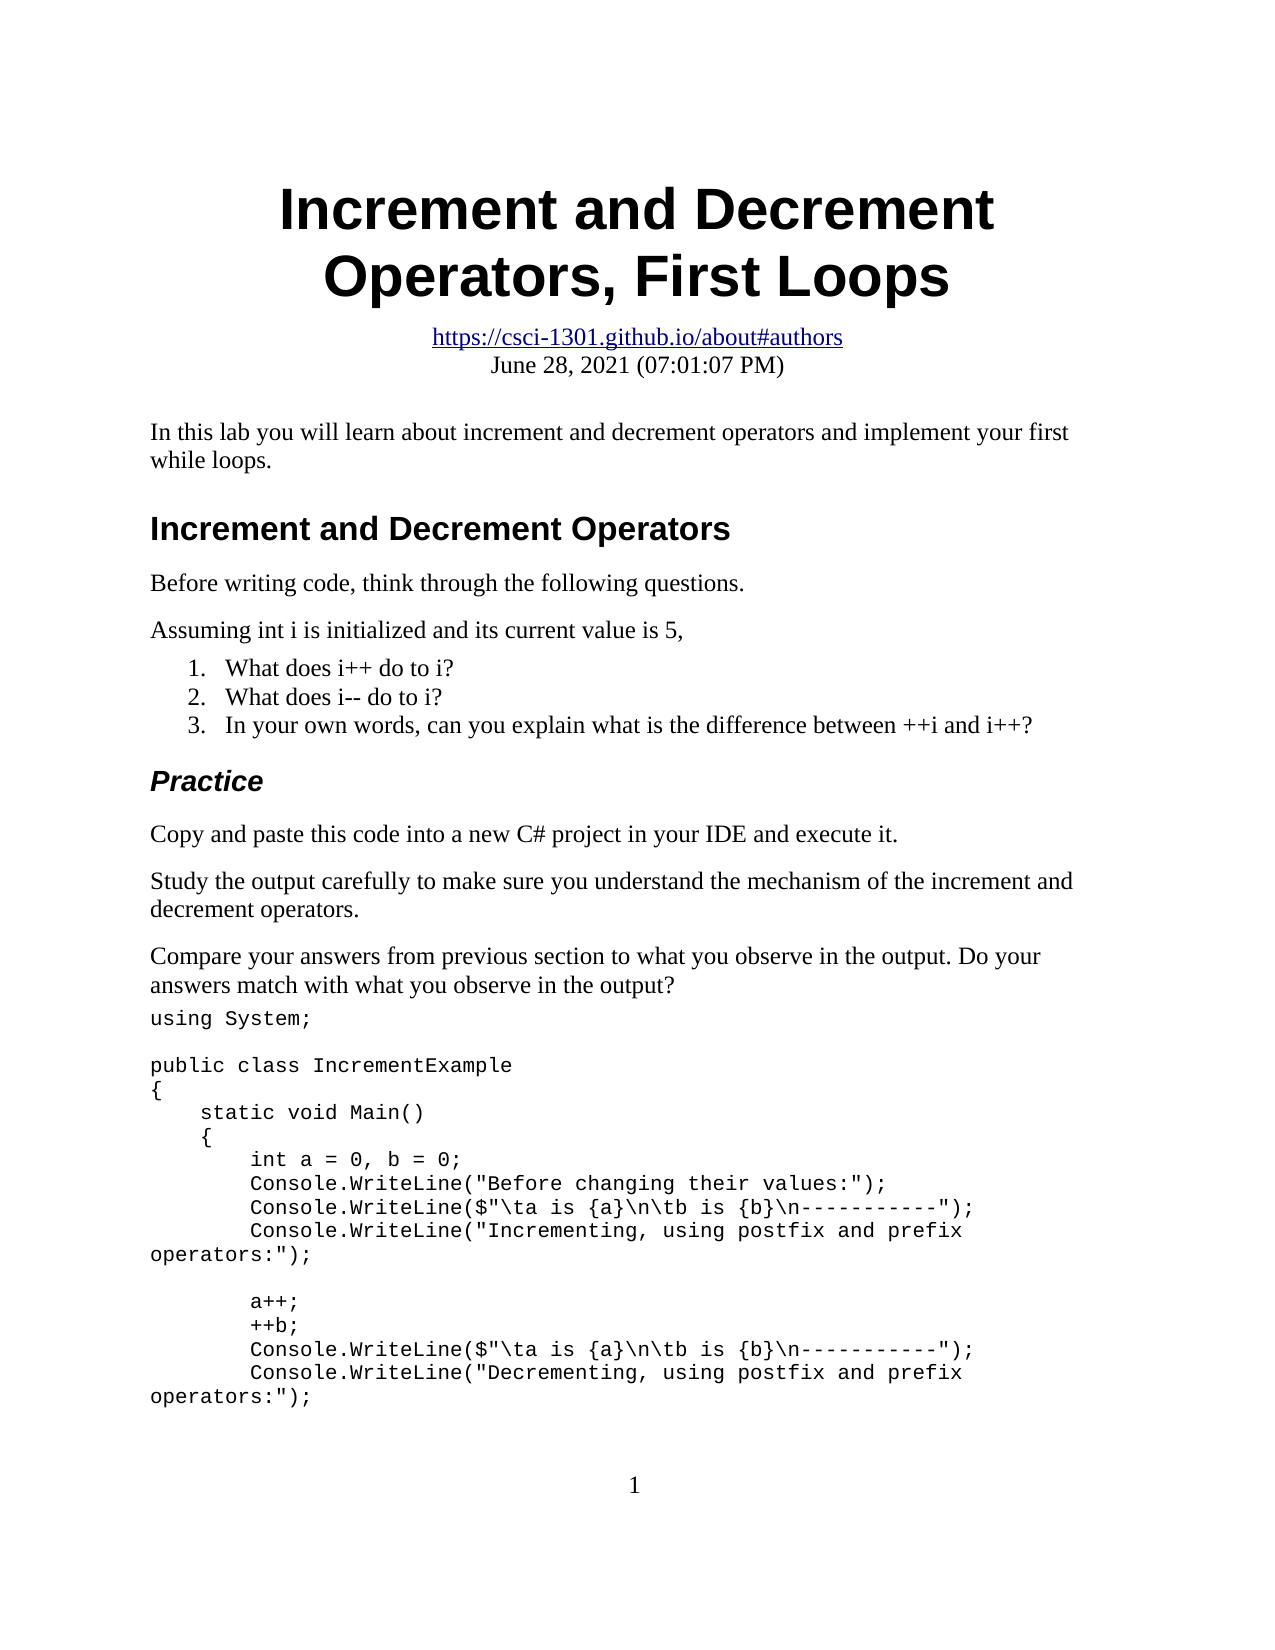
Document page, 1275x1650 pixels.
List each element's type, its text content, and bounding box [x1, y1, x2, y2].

text { [150, 1126, 1125, 1149]
text Before writing code, think through the following questions. [150, 568, 1125, 597]
text public class IncrementExample [150, 1055, 1125, 1078]
text Console.WriteLine("Decrementing, using postfix and prefix operators:"); [150, 1362, 1125, 1409]
text Console.WriteLine("Before changing their values:"); [150, 1173, 1125, 1197]
text Console.WriteLine($"\ta is {a}\n\tb is {b}\n-----------"); [150, 1339, 1125, 1362]
list What does i-- do to i? [187, 682, 1125, 710]
text Assuming int i is initialized and its current value is 5, [150, 615, 1125, 644]
title Increment and Decrement Operators, First Loops [150, 175, 1125, 309]
text { [150, 1078, 1125, 1102]
subtitle Increment and Decrement Operators [150, 508, 1125, 547]
text Console.WriteLine($"\ta is {a}\n\tb is {b}\n-----------"); [150, 1197, 1125, 1220]
text Study the output carefully to make sure you understand the mechanism of the increment and decrement operators. [150, 866, 1125, 923]
text static void Main() [150, 1102, 1125, 1126]
text ++b; [150, 1315, 1125, 1339]
text Compare your answers from previous section to what you observe in the output. Do your answers match with what you observe in the output? [150, 941, 1125, 999]
subtitle Practice [150, 764, 1125, 798]
text int a = 0, b = 0; [150, 1149, 1125, 1173]
list In your own words, can you explain what is the difference between ++i and i++? [187, 710, 1125, 739]
text https://csci-1301.github.io/about#authors [150, 322, 1125, 350]
text June 28, 2021 (07:01:07 PM) [150, 350, 1125, 379]
text In this lab you will learn about increment and decrement operators and implement your first while loops. [150, 417, 1125, 474]
list What does i++ do to i? [187, 653, 1125, 682]
text Console.WriteLine("Incrementing, using postfix and prefix operators:"); [150, 1220, 1125, 1268]
text a++; [150, 1291, 1125, 1315]
text using System; [150, 1008, 1125, 1031]
text Copy and paste this code into a new C# project in your IDE and execute it. [150, 819, 1125, 848]
